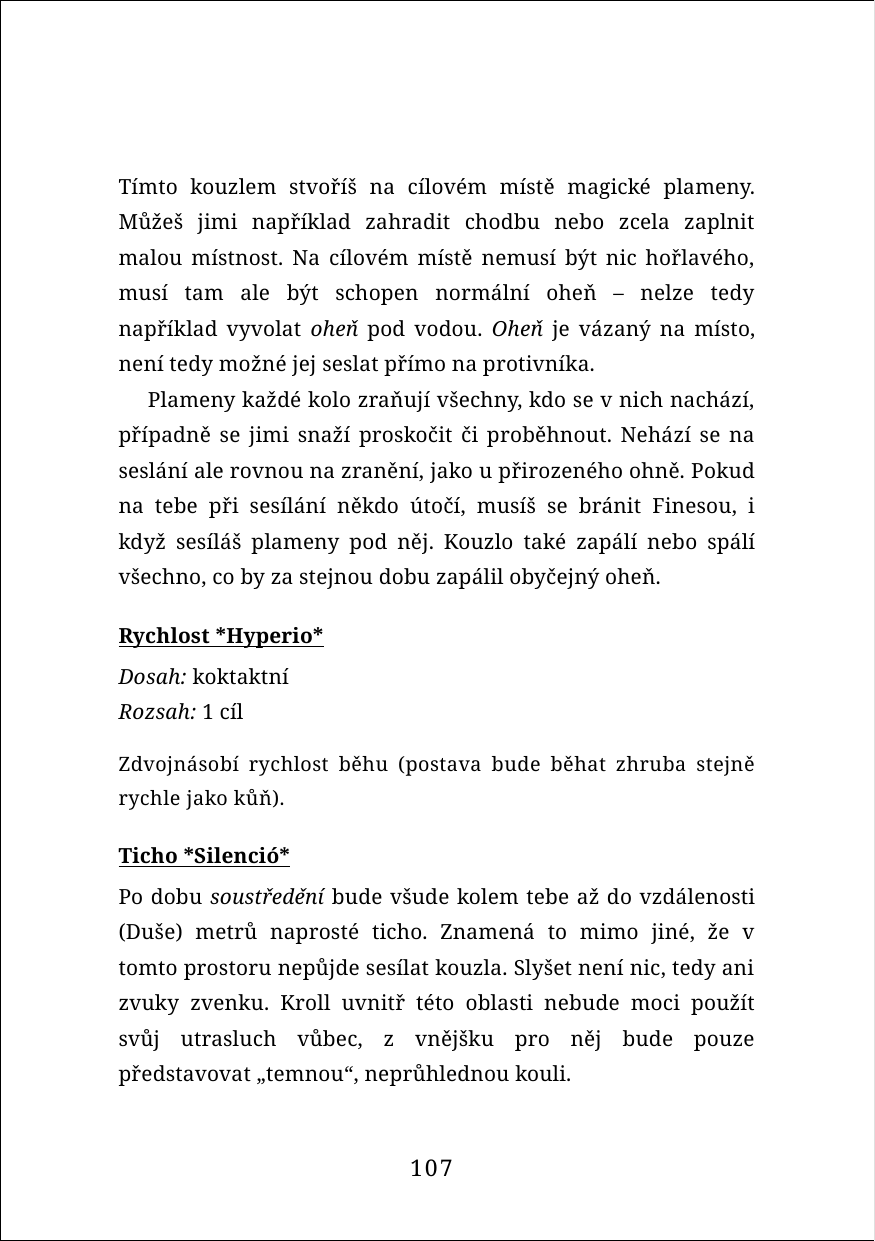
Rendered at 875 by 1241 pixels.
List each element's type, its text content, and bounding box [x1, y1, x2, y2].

text Dosah: koktaktní Rozsah: 1 cíl [118, 662, 756, 726]
text Po dobu soustředění bude všude kolem tebe až do vzdálenosti (Duše) metrů naprosté ticho. Znamená to mimo jiné, že v tomto prostoru nepůjde sesílat kouzla. Slyšet není nic, tedy ani zvuky zvenku. Kroll uvnitř této oblasti nebude moci použít svůj utrasluch vůbec, z vnějšku pro něj bude pouze představovat „temnou“, neprůhlednou kouli. [118, 882, 756, 1088]
subtitle Ticho *Silenció* [118, 842, 756, 870]
text Zdvojnásobí rychlost běhu (postava bude běhat zhruba stejně rychle jako kůň). [118, 751, 756, 811]
subtitle Rychlost *Hyperio* [118, 622, 756, 650]
text Tímto kouzlem stvoříš na cílovém místě magické plameny. Můžeš jimi například zahradit chodbu nebo zcela zaplnit malou místnost. Na cílovém místě nemusí být nic hořlavého, musí tam ale být schopen normální oheň – nelze tedy například vyvolat oheň pod vodou. Oheň je vázaný na místo, není tedy možné jej seslat přímo na protivníka. Plameny každé kolo zraňují všechny, kdo se v nich nachází, případně se jimi snaží proskočit či proběhnout. Nehází se na seslání ale rovnou na zranění, jako u přirozeného ohně. Pokud na tebe při sesílání někdo útočí, musíš se bránit Finesou, i když sesíláš plameny pod něj. Kouzlo také zapálí nebo spálí všechno, co by za stejnou dobu zapálil obyčejný oheň. [118, 172, 756, 591]
